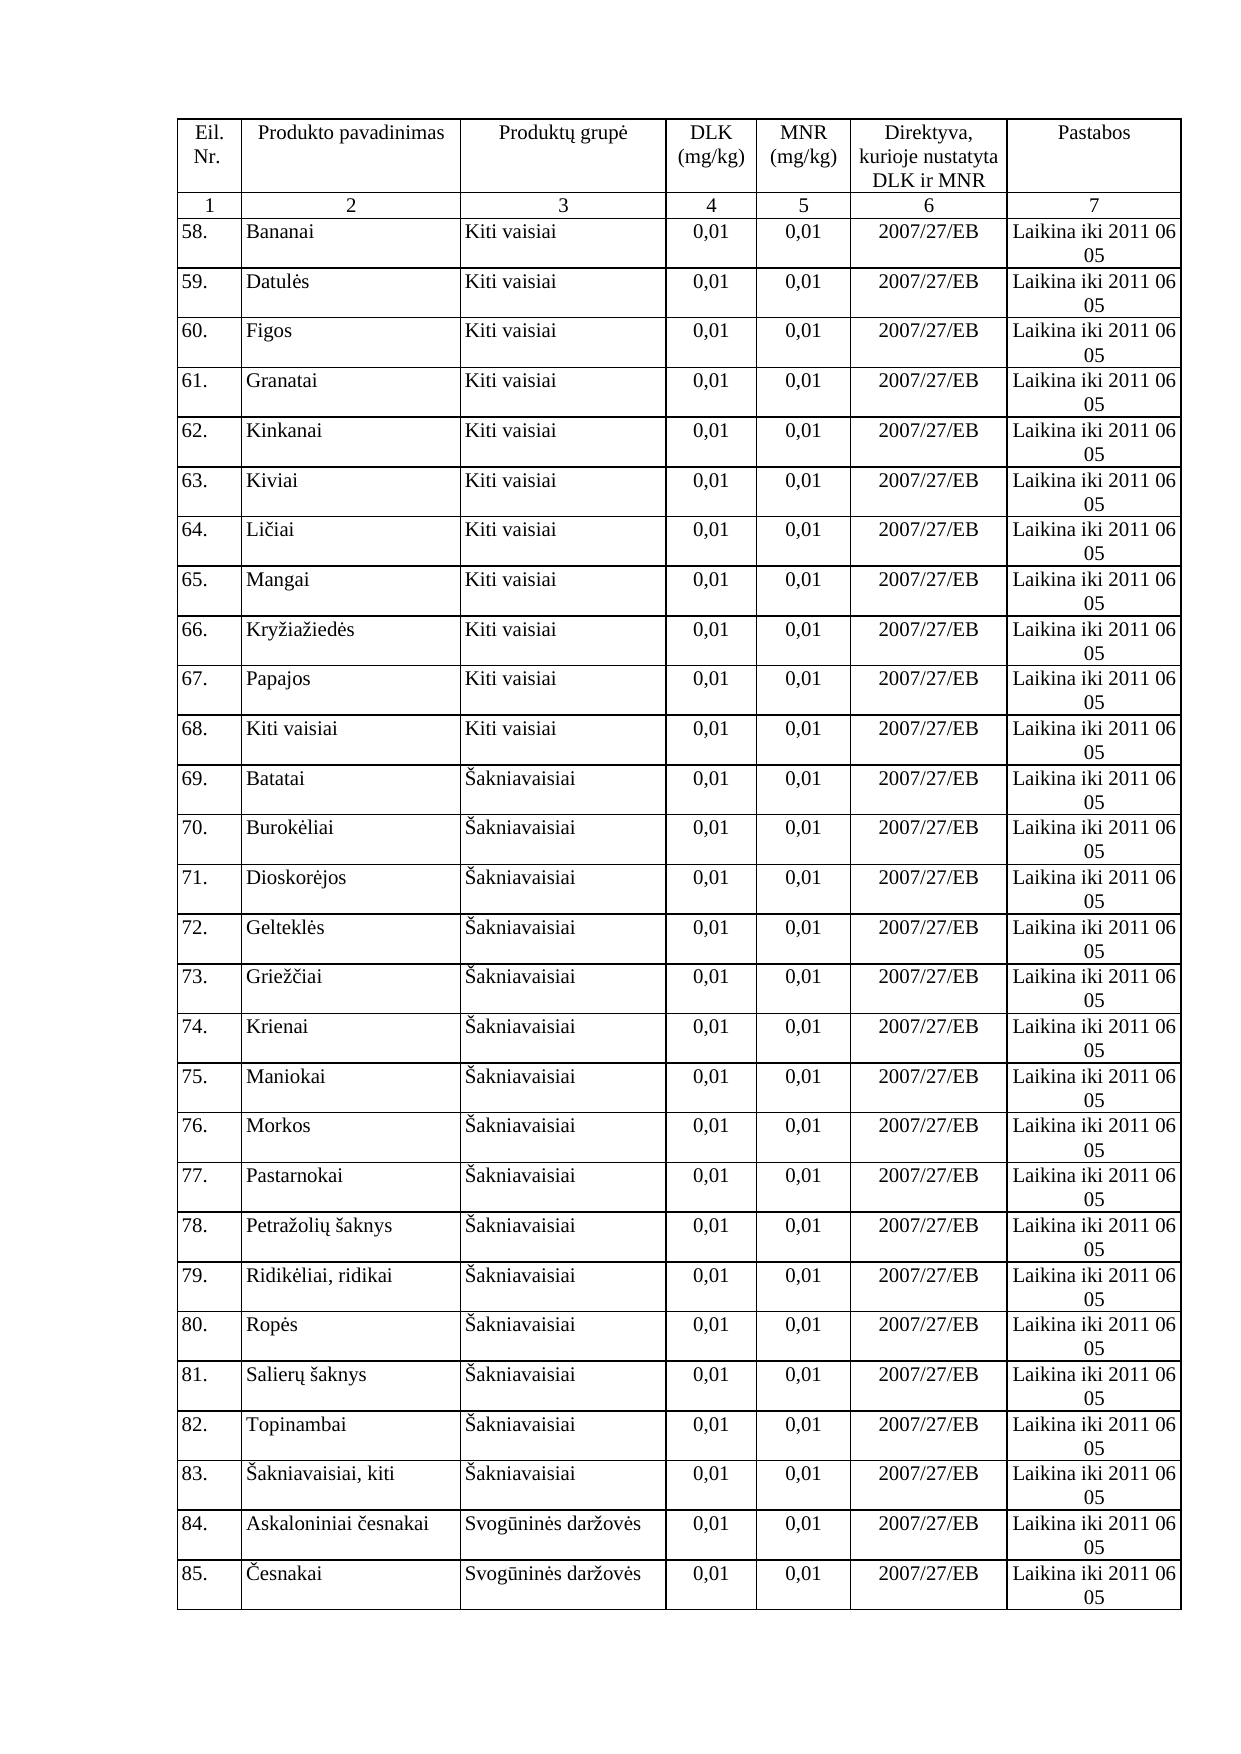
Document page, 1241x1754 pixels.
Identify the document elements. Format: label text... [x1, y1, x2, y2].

table_header Produktų grupė [461, 120, 665, 192]
table_cell 2 [242, 193, 246, 217]
table_cell Papajos [242, 666, 460, 714]
table_cell Šakniavaisiai [461, 1163, 665, 1211]
table_cell 2007/27/EB [851, 1412, 1006, 1460]
table_cell 2007/27/EB [851, 318, 1006, 367]
table_cell Kiti vaisiai [461, 318, 665, 367]
table_header Pastabos [1008, 120, 1180, 192]
table_cell Šakniavaisiai [461, 1263, 665, 1311]
table_cell Kinkanai [242, 418, 460, 466]
table_cell 75. [178, 1064, 241, 1112]
table_cell 0,01 [757, 617, 850, 665]
table_cell Šakniavaisiai [461, 1213, 665, 1261]
table_cell 0,01 [757, 1461, 850, 1509]
table_cell 60. [178, 318, 241, 367]
table_cell 0,01 [667, 219, 756, 267]
table_cell 0,01 [667, 368, 756, 416]
table_cell 0,01 [757, 468, 850, 516]
table_cell Pastarnokai [242, 1163, 460, 1211]
table_cell Šakniavaisiai [461, 1412, 665, 1460]
table_cell 2007/27/EB [851, 617, 1006, 665]
table_cell Kiviai [242, 468, 460, 516]
table_cell Morkos [242, 1113, 460, 1162]
table_cell Šakniavaisiai [461, 815, 665, 863]
table_cell 0,01 [757, 766, 850, 814]
table_cell 0,01 [757, 418, 850, 466]
table_cell Šakniavaisiai [461, 1312, 665, 1360]
table_cell Askaloniniai česnakai [242, 1511, 460, 1559]
table_cell Ropės [242, 1312, 460, 1360]
table_cell Ličiai [242, 517, 460, 565]
table_cell 2007/27/EB [851, 915, 1006, 963]
table_cell 0,01 [667, 1511, 756, 1559]
table_cell Dioskorėjos [242, 865, 460, 913]
table_cell 0,01 [667, 517, 756, 565]
table_cell 2007/27/EB [851, 219, 1006, 267]
table_cell Kiti vaisiai [461, 269, 665, 317]
table_cell 0,01 [667, 567, 756, 615]
table_cell Kiti vaisiai [461, 219, 665, 267]
table_cell 5 [846, 193, 850, 217]
table_cell 0,01 [757, 666, 850, 714]
table_cell 62. [178, 418, 241, 466]
table_cell 0,01 [757, 965, 850, 1012]
table_cell Šakniavaisiai [461, 1113, 665, 1162]
table_cell Šakniavaisiai [461, 766, 665, 814]
table_cell 0,01 [667, 1014, 756, 1062]
table_cell 72. [178, 915, 241, 963]
table_cell 2007/27/EB [851, 1362, 1006, 1410]
table_cell 2007/27/EB [851, 418, 1006, 466]
table_cell 2007/27/EB [851, 1511, 1006, 1559]
table_cell Burokėliai [242, 815, 460, 863]
table_header MNR (mg/kg) [757, 120, 850, 192]
table_cell Šakniavaisiai [461, 1064, 665, 1112]
table_cell Česnakai [242, 1561, 460, 1609]
table_cell 4 [752, 193, 756, 217]
table_cell Kiti vaisiai [242, 716, 460, 764]
table_cell 78. [178, 1213, 241, 1261]
table_cell 2007/27/EB [851, 1113, 1006, 1162]
table_cell 0,01 [667, 1362, 756, 1410]
table_cell 0,01 [757, 1312, 850, 1360]
table_cell 0,01 [667, 1461, 756, 1509]
table_cell Šakniavaisiai [461, 1362, 665, 1410]
table_cell 2007/27/EB [851, 1014, 1006, 1062]
table_cell Kiti vaisiai [461, 567, 665, 615]
table_cell Bananai [242, 219, 460, 267]
table_cell 0,01 [757, 915, 850, 963]
table_cell Šakniavaisiai [461, 915, 665, 963]
table_cell 82. [178, 1412, 241, 1460]
table_cell Figos [242, 318, 460, 367]
table_cell Topinambai [242, 1412, 460, 1460]
table_cell 0,01 [757, 1412, 850, 1460]
table_cell 70. [178, 815, 241, 863]
table_cell 0,01 [667, 1163, 756, 1211]
table_cell 0,01 [667, 617, 756, 665]
table_cell Mangai [242, 567, 460, 615]
table_cell 67. [178, 666, 241, 714]
table_cell 2007/27/EB [851, 517, 1006, 565]
table_cell 83. [178, 1461, 241, 1509]
table_cell 2007/27/EB [851, 1561, 1006, 1609]
table_header Eil. Nr. [178, 120, 241, 192]
table_cell 2007/27/EB [851, 666, 1006, 714]
table_cell 0,01 [667, 1113, 756, 1162]
table_cell 2007/27/EB [851, 1461, 1006, 1509]
table_cell 0,01 [757, 1064, 850, 1112]
table_cell 0,01 [757, 318, 850, 367]
table_cell 0,01 [757, 1213, 850, 1261]
table_cell 84. [178, 1511, 241, 1559]
table_cell 85. [178, 1561, 241, 1609]
table_cell 0,01 [667, 269, 756, 317]
table_cell 74. [178, 1014, 241, 1062]
table_cell Datulės [242, 269, 460, 317]
table_cell 2007/27/EB [851, 716, 1006, 764]
table_cell 2007/27/EB [851, 815, 1006, 863]
table_cell 69. [178, 766, 241, 814]
table_cell Gelteklės [242, 915, 460, 963]
table_cell 0,01 [667, 815, 756, 863]
table_cell 2007/27/EB [851, 269, 1006, 317]
table_cell 0,01 [667, 318, 756, 367]
table_cell 2007/27/EB [851, 368, 1006, 416]
table_cell 0,01 [667, 865, 756, 913]
table_cell 2007/27/EB [851, 1263, 1006, 1311]
table_cell 0,01 [667, 1213, 756, 1261]
table_cell 0,01 [757, 567, 850, 615]
table_cell 77. [178, 1163, 241, 1211]
table_cell Griežčiai [242, 965, 460, 1012]
table_cell 0,01 [757, 1263, 850, 1311]
table_cell 2007/27/EB [851, 1064, 1006, 1112]
table_cell Kiti vaisiai [461, 418, 665, 466]
table_cell 64. [178, 517, 241, 565]
table_cell Šakniavaisiai [461, 1014, 665, 1062]
table_cell 81. [178, 1362, 241, 1410]
table_cell 76. [178, 1113, 241, 1162]
table_cell 73. [178, 965, 241, 1012]
table_cell 0,01 [757, 865, 850, 913]
table_cell Kiti vaisiai [461, 368, 665, 416]
table_cell 2007/27/EB [851, 1213, 1006, 1261]
table_cell 2007/27/EB [851, 567, 1006, 615]
table_cell 0,01 [667, 1263, 756, 1311]
table_cell Kiti vaisiai [461, 617, 665, 665]
table_cell 0,01 [757, 269, 850, 317]
table_cell Petražolių šaknys [242, 1213, 460, 1261]
table_cell 0,01 [757, 815, 850, 863]
table_cell 0,01 [757, 716, 850, 764]
table_cell 0,01 [667, 1412, 756, 1460]
table_cell 0,01 [667, 666, 756, 714]
table_cell Ridikėliai, ridikai [242, 1263, 460, 1311]
table_cell 2007/27/EB [851, 965, 1006, 1012]
table_cell 63. [178, 468, 241, 516]
table_cell Šakniavaisiai, kiti [242, 1461, 460, 1509]
table_cell Batatai [242, 766, 460, 814]
table_cell Krienai [242, 1014, 460, 1062]
table_cell Šakniavaisiai [461, 1461, 665, 1509]
table_cell Šakniavaisiai [461, 965, 665, 1012]
table_cell 2007/27/EB [851, 468, 1006, 516]
table_cell 79. [178, 1263, 241, 1311]
table_cell Salierų šaknys [242, 1362, 460, 1410]
table_cell 80. [178, 1312, 241, 1360]
table_cell 0,01 [757, 1163, 850, 1211]
table_cell 2007/27/EB [851, 766, 1006, 814]
table_header Produkto pavadinimas [242, 120, 460, 192]
table_cell 0,01 [757, 368, 850, 416]
table_cell 59. [178, 269, 241, 317]
table_cell Svogūninės daržovės [461, 1511, 665, 1559]
table_cell Maniokai [242, 1064, 460, 1112]
table_cell Šakniavaisiai [461, 865, 665, 913]
table_cell 0,01 [667, 915, 756, 963]
table_cell 2007/27/EB [851, 1163, 1006, 1211]
table_cell 2007/27/EB [851, 1312, 1006, 1360]
table_cell 0,01 [667, 1312, 756, 1360]
table_cell 2007/27/EB [851, 865, 1006, 913]
table_cell 71. [178, 865, 241, 913]
table_cell 68. [178, 716, 241, 764]
table_cell 1 [237, 193, 241, 217]
table_cell 0,01 [757, 1014, 850, 1062]
table_cell Kiti vaisiai [461, 666, 665, 714]
table_cell 0,01 [667, 1561, 756, 1609]
table_cell 66. [178, 617, 241, 665]
table_cell 0,01 [667, 1064, 756, 1112]
table_cell Kiti vaisiai [461, 716, 665, 764]
table_cell Svogūninės daržovės [461, 1561, 665, 1609]
table_cell 0,01 [667, 468, 756, 516]
table_cell 5 [757, 193, 761, 217]
table_cell 61. [178, 368, 241, 416]
table_cell Kiti vaisiai [461, 517, 665, 565]
table_cell 0,01 [757, 1511, 850, 1559]
table_cell 0,01 [757, 1362, 850, 1410]
table_cell 0,01 [667, 418, 756, 466]
table_cell 0,01 [667, 716, 756, 764]
table_cell 0,01 [757, 1561, 850, 1609]
table_cell 0,01 [757, 1113, 850, 1162]
table_cell 65. [178, 567, 241, 615]
table_header DLK (mg/kg) [667, 120, 756, 192]
table_cell 0,01 [757, 219, 850, 267]
table_cell Kryžiažiedės [242, 617, 460, 665]
table_cell 0,01 [667, 766, 756, 814]
table_cell 2 [456, 193, 460, 217]
table_cell 0,01 [757, 517, 850, 565]
table_cell Granatai [242, 368, 460, 416]
table_cell Kiti vaisiai [461, 468, 665, 516]
table_cell 0,01 [667, 965, 756, 1012]
table_cell 58. [178, 219, 241, 267]
